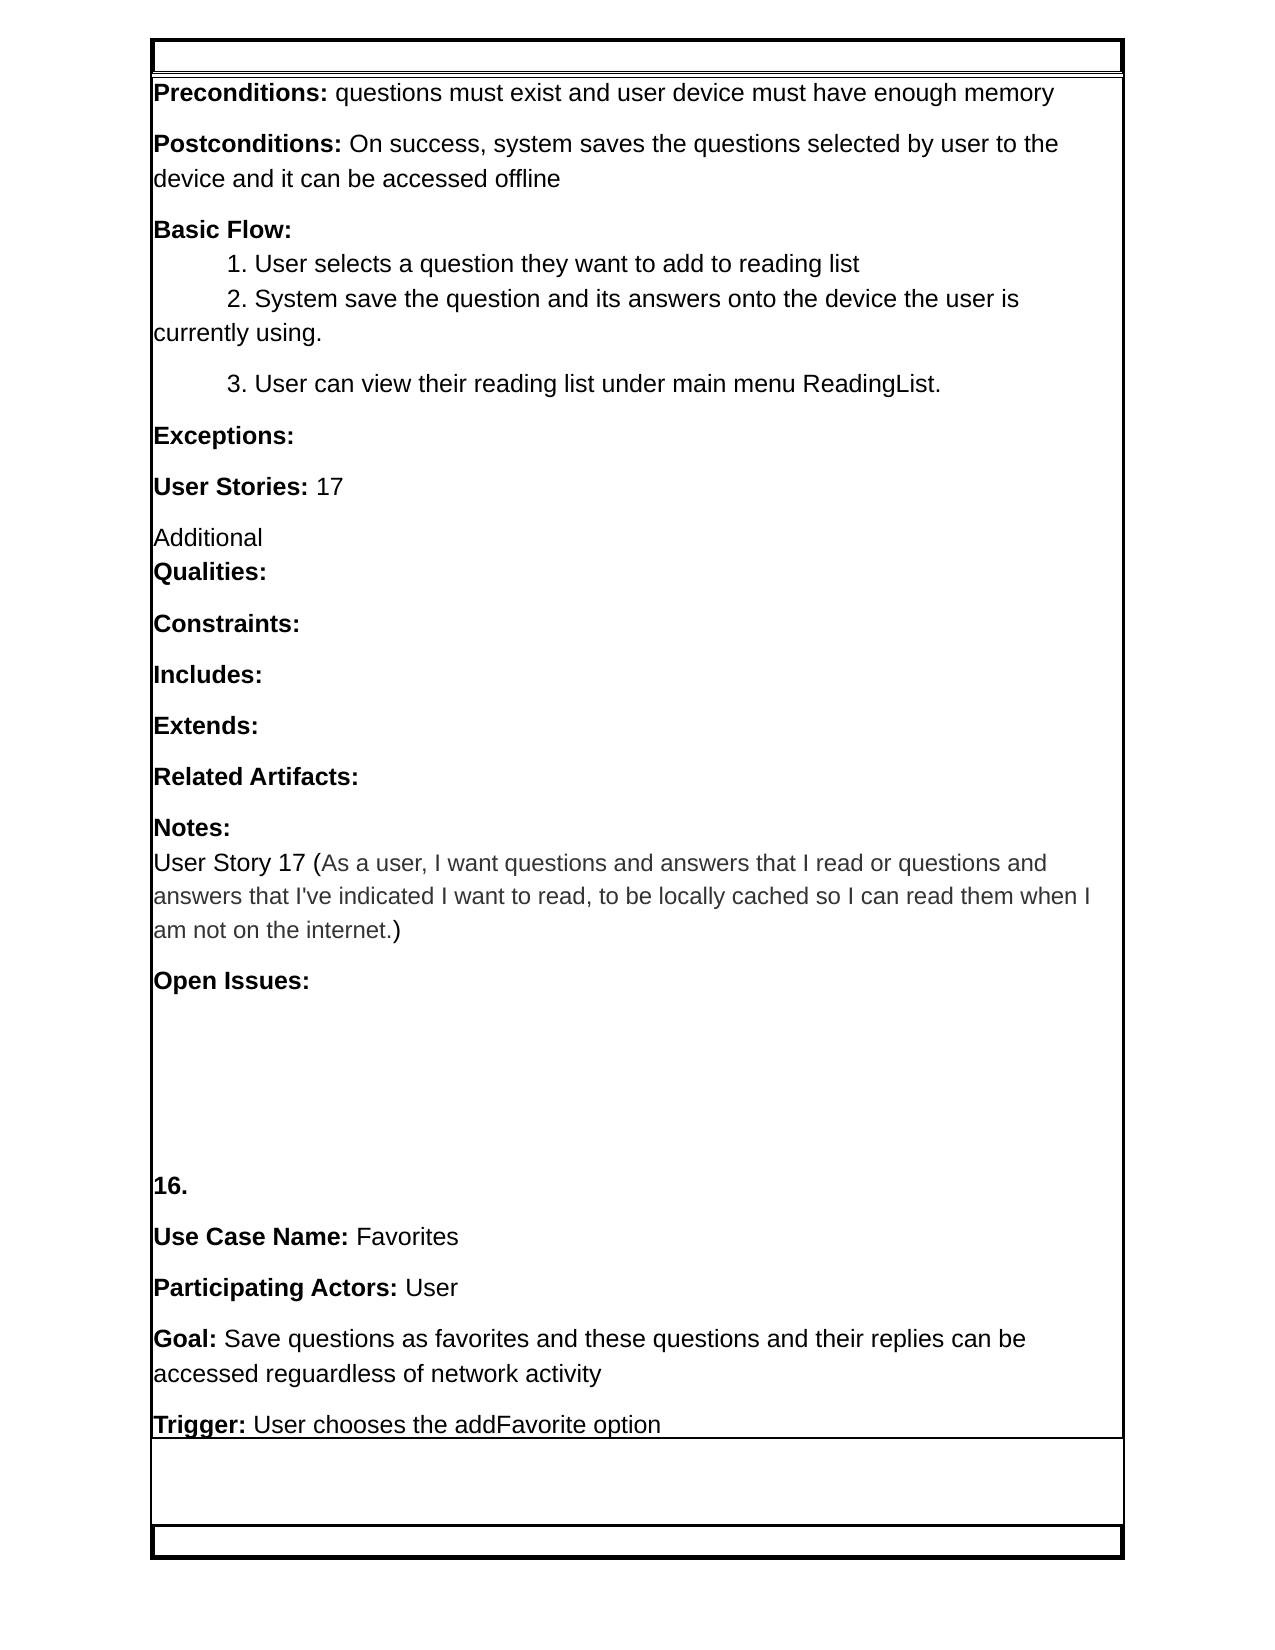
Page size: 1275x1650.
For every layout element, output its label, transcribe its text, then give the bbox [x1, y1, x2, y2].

text Goal: Save questions as favorites and these questions and their replies can be accessed reguardless of network activity [153, 1323, 1122, 1388]
text Notes: User Story 17 (As a user, I want questions and answers that I read or questions and answers that I've indicated I want to read, to be locally cached so I can read them when I am not on the internet.) [153, 812, 1122, 944]
text Extends: [153, 709, 1122, 739]
text User Stories: 17 [153, 470, 1122, 501]
text Participating Actors: User [153, 1272, 1122, 1302]
text Constraints: [153, 607, 1122, 637]
text Trigger: User chooses the addFavorite option [153, 1408, 1122, 1437]
text Exceptions: [153, 419, 1122, 449]
text Includes: [153, 658, 1122, 688]
text Use Case Name: Favorites [153, 1221, 1122, 1251]
text Additional Qualities: [153, 521, 1122, 586]
text Open Issues: [153, 965, 1122, 995]
text Basic Flow: 1. User selects a question they want to add to reading list 2. System save the question and its answers onto the device the user is currently using. [153, 213, 1122, 347]
text Related Artifacts: [153, 760, 1122, 791]
text Preconditions: questions must exist and user device must have enough memory [153, 78, 1122, 107]
text 16. [153, 1169, 1122, 1200]
text Postconditions: On success, system saves the questions selected by user to the device and it can be accessed offline [153, 128, 1122, 192]
text 3. User can view their reading list under main menu ReadingList. [153, 368, 1122, 398]
